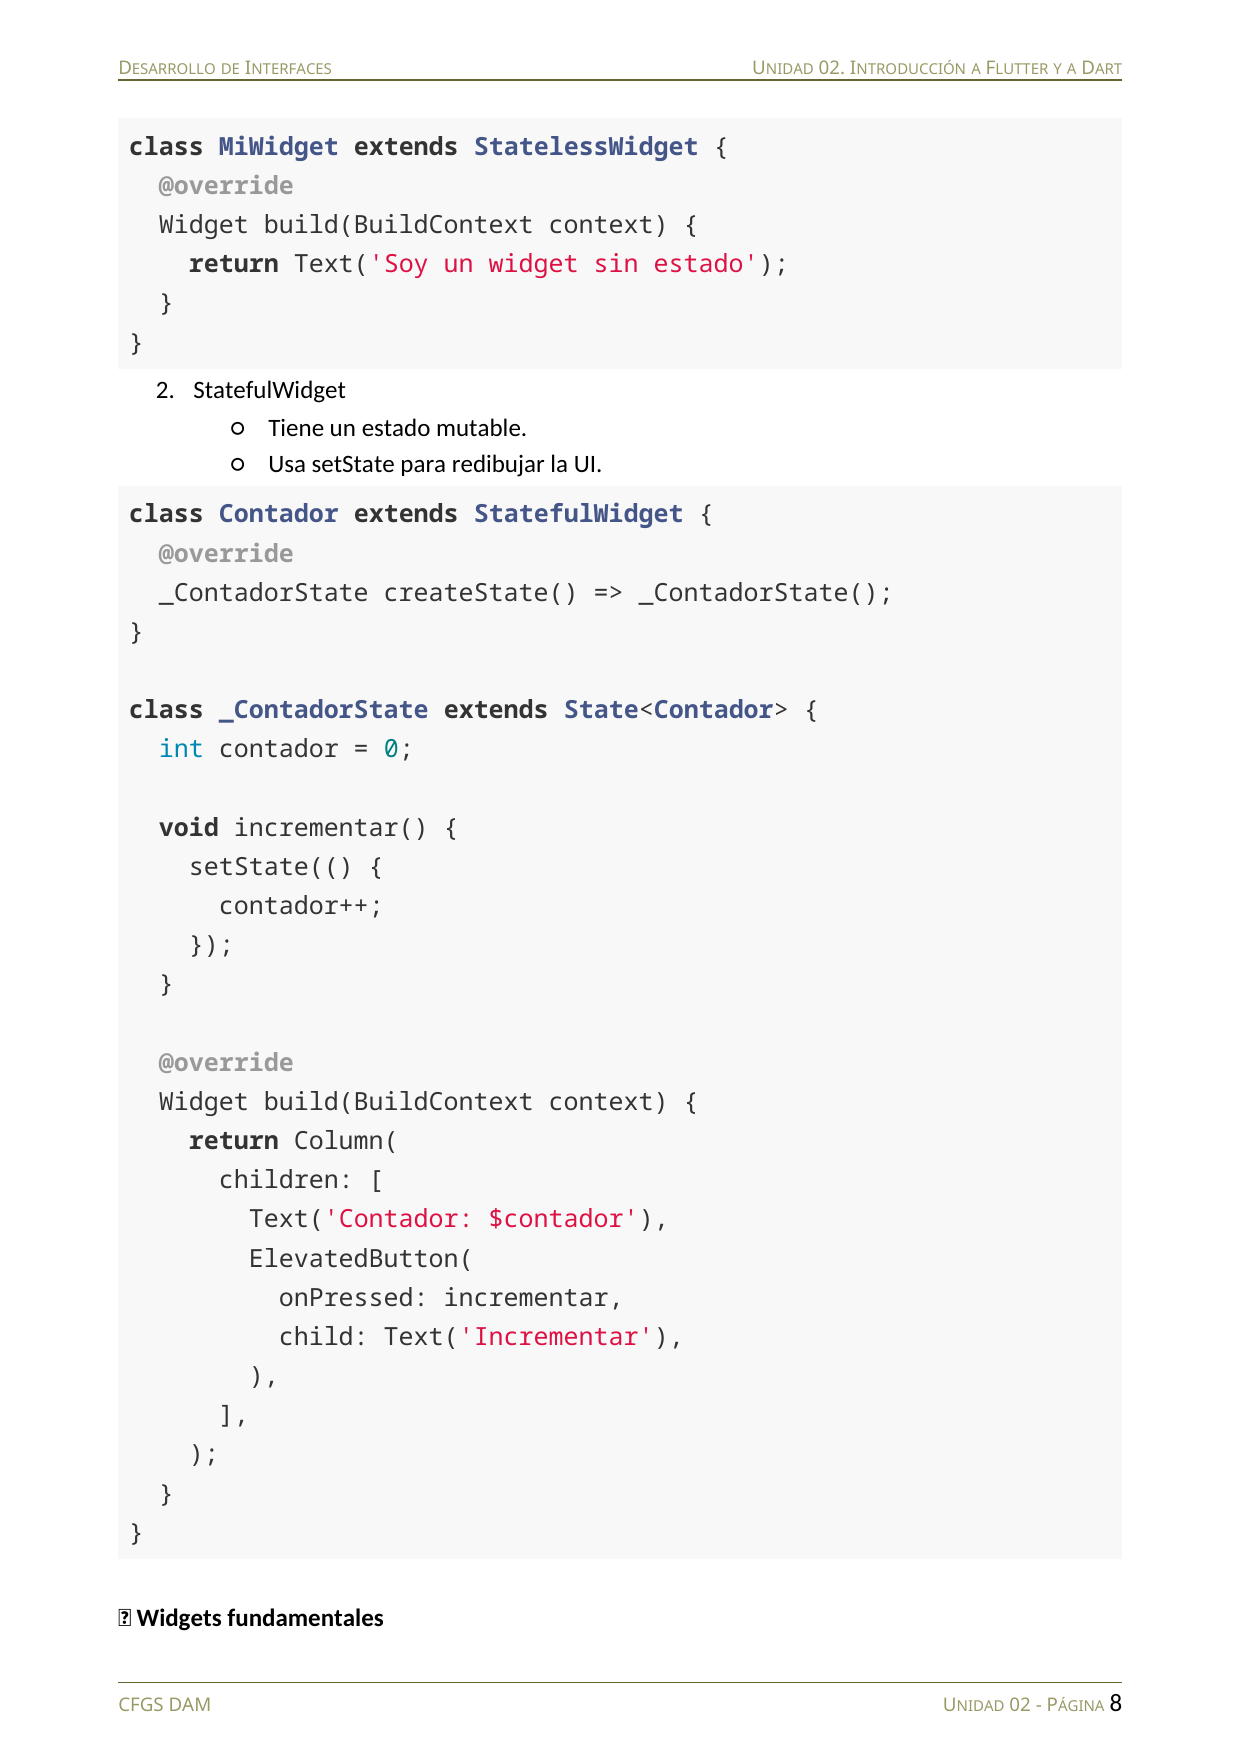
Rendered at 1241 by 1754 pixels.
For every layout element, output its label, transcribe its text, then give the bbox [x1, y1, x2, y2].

text 🔷 Widgets fundamentales [118, 1602, 1122, 1632]
list StatefulWidget [156, 375, 1122, 405]
table_header class Contador extends StatefulWidget { @override _ContadorState createState() => _ContadorState(); } class _ContadorState extends State<Contador> { int contador = 0; void incrementar() { setState(() { contador++; }); } @override Widget build(BuildContext context) { return Column( children: [ Text('Contador: $contador'), ElevatedButton( onPressed: incrementar, child: Text('Incrementar'), ), ], ); } } [118, 486, 1122, 1559]
list Usa setState para redibujar la UI. [231, 449, 1122, 479]
table_header class MiWidget extends StatelessWidget { @override Widget build(BuildContext context) { return Text('Soy un widget sin estado'); } } [118, 118, 1122, 369]
list Tiene un estado mutable. [231, 412, 1122, 442]
